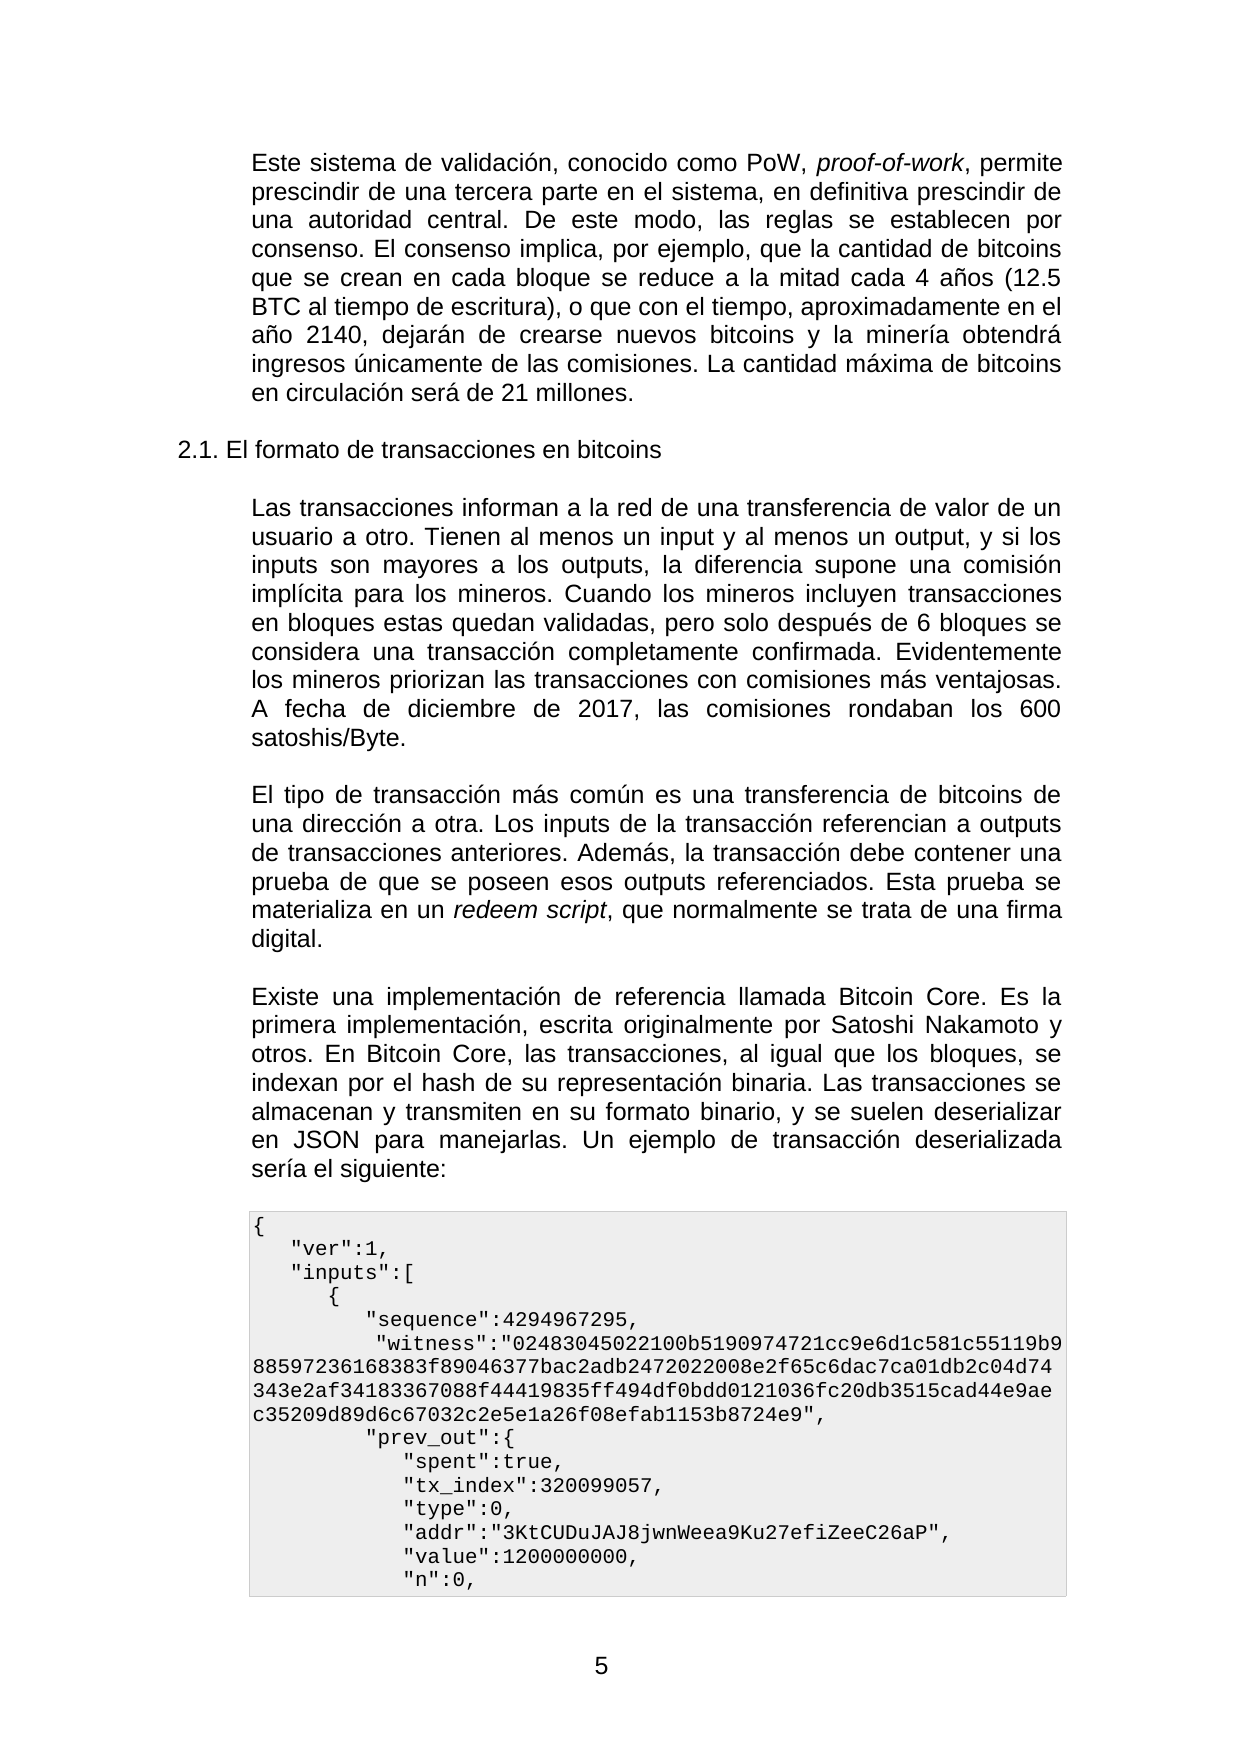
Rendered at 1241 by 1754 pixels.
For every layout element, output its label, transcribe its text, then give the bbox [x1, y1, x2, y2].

text Este sistema de validación, conocido como PoW, proof-of-work, permite prescindir de una tercera parte en el sistema, en definitiva prescindir de una autoridad central. De este modo, las reglas se establecen por consenso. El consenso implica, por ejemplo, que la cantidad de bitcoins que se crean en cada bloque se reduce a la mitad cada 4 años (12.5 BTC al tiempo de escritura), o que con el tiempo, aproximadamente en el año 2140, dejarán de crearse nuevos bitcoins y la minería obtendrá ingresos únicamente de las comisiones. La cantidad máxima de bitcoins en circulación será de 21 millones. [251, 148, 1063, 406]
text "sequence":4294967295, [250, 1306, 1066, 1330]
text Las transacciones informan a la red de una transferencia de valor de un usuario a otro. Tienen al menos un input y al menos un output, y si los inputs son mayores a los outputs, la diferencia supone una comisión implícita para los mineros. Cuando los mineros incluyen transacciones en bloques estas quedan validadas, pero solo después de 6 bloques se considera una transacción completamente confirmada. Evidentemente los mineros priorizan las transacciones con comisiones más ventajosas. A fecha de diciembre de 2017, las comisiones rondaban los 600 satoshis/Byte. [251, 493, 1063, 751]
subtitle 2.1. El formato de transacciones en bitcoins [177, 435, 1063, 464]
text "inputs":[ [250, 1259, 1066, 1282]
text "witness":"02483045022100b5190974721cc9e6d1c581c55119b988597236168383f89046377bac2adb2472022008e2f65c6dac7ca01db2c04d74343e2af34183367088f44419835ff494df0bdd0121036fc20db3515cad44e9aec35209d89d6c67032c2e5e1a26f08efab1153b8724e9", [250, 1330, 1066, 1424]
text "spent":true, [250, 1448, 1066, 1472]
text El tipo de transacción más común es una transferencia de bitcoins de una dirección a otra. Los inputs de la transacción referencian a outputs de transacciones anteriores. Además, la transacción debe contener una prueba de que se poseen esos outputs referenciados. Esta prueba se materializa en un redeem script, que normalmente se trata de una firma digital. [251, 780, 1063, 953]
text "ver":1, [250, 1235, 1066, 1259]
text "prev_out":{ [250, 1424, 1066, 1448]
text "type":0, [250, 1495, 1066, 1519]
text "value":1200000000, [250, 1542, 1066, 1566]
text "addr":"3KtCUDuJAJ8jwnWeea9Ku27efiZeeC26aP", [250, 1519, 1066, 1542]
text "n":0, [250, 1566, 1066, 1596]
text "tx_index":320099057, [250, 1472, 1066, 1495]
text { [250, 1282, 1066, 1306]
text Existe una implementación de referencia llamada Bitcoin Core. Es la primera implementación, escrita originalmente por Satoshi Nakamoto y otros. En Bitcoin Core, las transacciones, al igual que los bloques, se indexan por el hash de su representación binaria. Las transacciones se almacenan y transmiten en su formato binario, y se suelen deserializar en JSON para manejarlas. Un ejemplo de transacción deserializada sería el siguiente: [251, 981, 1063, 1183]
text { [250, 1212, 1066, 1235]
